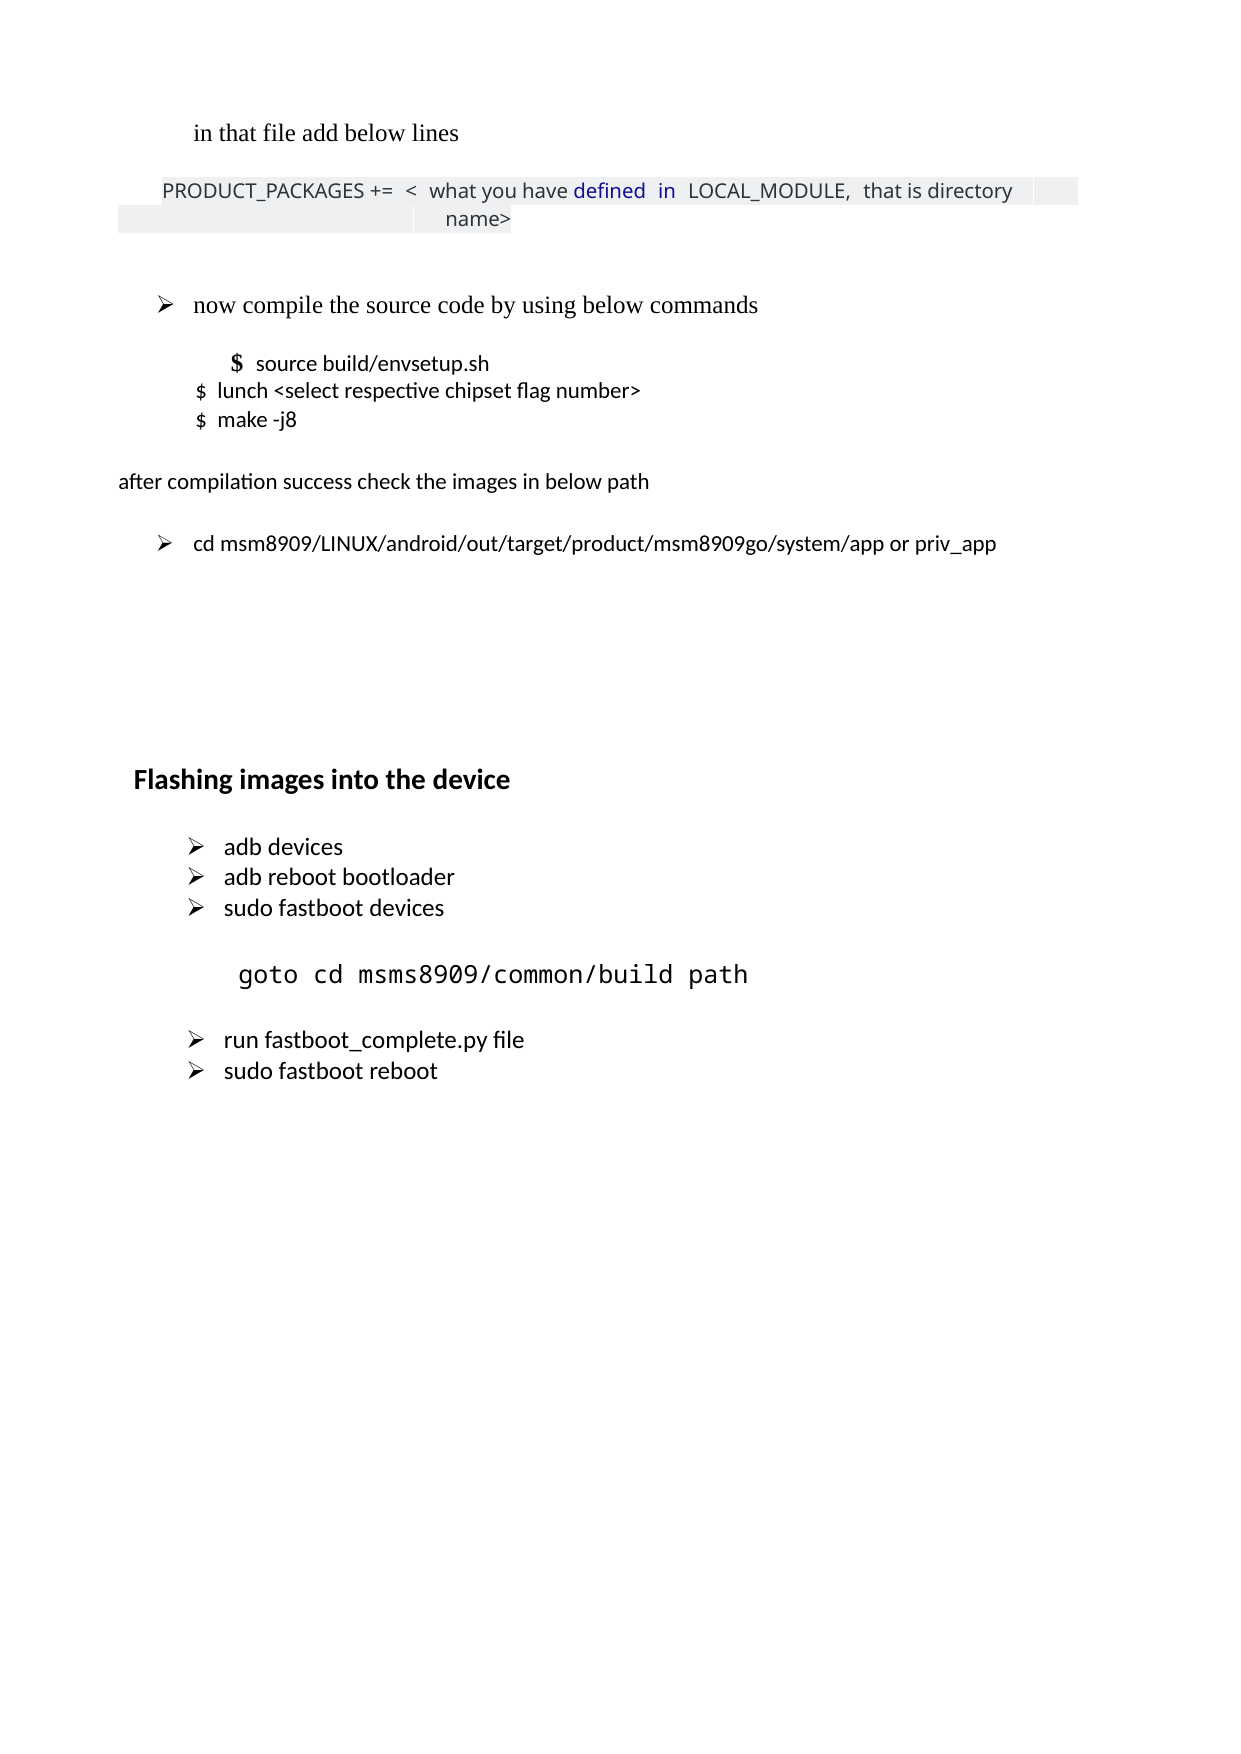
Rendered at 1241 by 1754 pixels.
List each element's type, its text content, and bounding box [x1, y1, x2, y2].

list sudo fastboot devices [186, 892, 1122, 922]
text $ lunch <select respective chipset flag number> [118, 377, 1122, 405]
text goto cd msms8909/common/build path [118, 957, 1122, 991]
list sudo fastboot reboot [186, 1055, 1122, 1086]
list cd msm8909/LINUX/android/out/target/product/msm8909go/system/app or priv_app [156, 529, 1122, 557]
text $ make -j8 [118, 405, 1122, 433]
list in that file add below lines [156, 118, 1122, 147]
list run fastboot_complete.py file [186, 1025, 1122, 1055]
list adb devices [186, 831, 1122, 861]
text Flashing images into the device [118, 761, 1122, 797]
list adb reboot bootloader [186, 861, 1122, 892]
text $ source build/envsetup.sh [118, 348, 1122, 377]
text after compilation success check the images in below path [118, 467, 1122, 495]
list now compile the source code by using below commands [156, 290, 1122, 319]
text PRODUCT_PACKAGES += < what you have defined in LOCAL_MODULE, that is directory name> [118, 176, 1122, 233]
